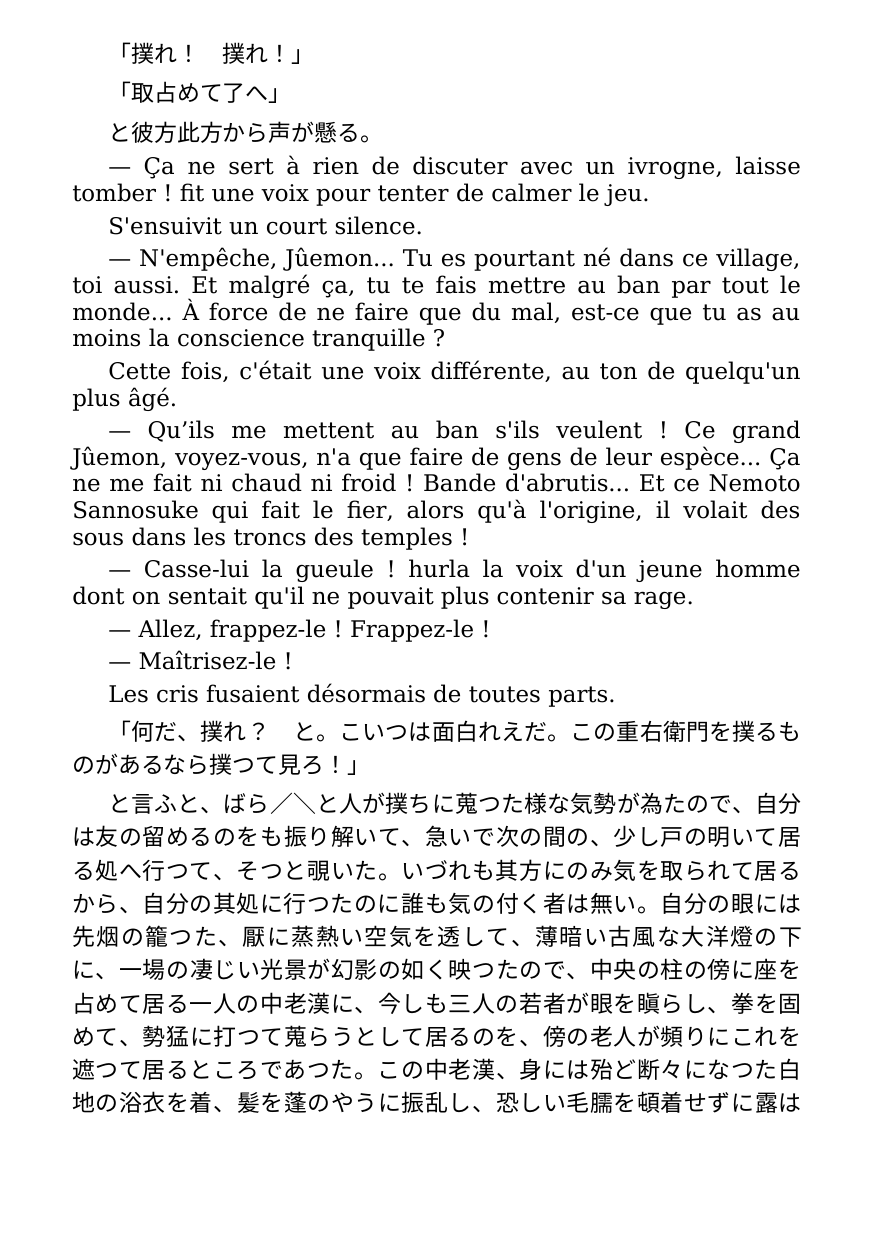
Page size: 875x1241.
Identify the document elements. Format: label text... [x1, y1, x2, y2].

text — Qu’ils me mettent au ban s'ils veulent ! Ce grand Jûemon, voyez-vous, n'a que faire de gens de leur espèce... Ça ne me fait ni chaud ni froid ! Bande d'abrutis... Et ce Nemoto Sannosuke qui fait le fier, alors qu'à l'origine, il volait des sous dans les troncs des temples ! [72, 417, 802, 551]
text と彼方此方から声が懸る。 [72, 114, 802, 148]
text — Allez, frappez-le ! Frappez-le ! [72, 616, 802, 642]
text — Casse-lui la gueule ! hurla la voix d'un jeune homme dont on sentait qu'il ne pouvait plus contenir sa rage. [72, 557, 802, 610]
text 「撲れ！ 撲れ！」 [72, 36, 802, 69]
text — Ça ne sert à rien de discuter avec un ivrogne, laisse tomber ! fit une voix pour tenter de calmer le jeu. [72, 153, 802, 207]
text と言ふと、ばら／＼と人が撲ちに蒐つた様な気勢が為たので、自分は友の留めるのをも振り解いて、急いで次の間の、少し戸の明いて居る処へ行つて、そつと覗いた。いづれも其方にのみ気を取られて居るから、自分の其処に行つたのに誰も気の付く者は無い。自分の眼には先烟の籠つた、厭に蒸熱い空気を透して、薄暗い古風な大洋燈の下に、一場の凄じい光景が幻影の如く映つたので、中央の柱の傍に座を占めて居る一人の中老漢に、今しも三人の若者が眼を瞋らし、拳を固めて、勢猛に打つて蒐らうとして居るのを、傍の老人が頻りにこれを遮つて居るところであつた。この中老漢、身には殆ど断々になつた白地の浴衣を着、髪を蓬のやうに振乱し、恐しい毛臑を頓着せずに露は [72, 786, 802, 1118]
text S'ensuivit un court silence. [72, 213, 802, 239]
text — Maîtrisez-le ! [72, 648, 802, 675]
text 「何だ、撲れ？ と。こいつは面白れえだ。この重右衛門を撲るものがあるなら撲つて見ろ！」 [72, 714, 802, 780]
text — N'empêche, Jûemon... Tu es pourtant né dans ce village, toi aussi. Et malgré ça, tu te fais mettre au ban par tout le monde... À force de ne faire que du mal, est-ce que tu as au moins la conscience tranquille ? [72, 245, 802, 352]
text Cette fois, c'était une voix différente, au ton de quelqu'un plus âgé. [72, 358, 802, 411]
text 「取占めて了へ」 [72, 75, 802, 108]
text Les cris fusaient désormais de toutes parts. [72, 681, 802, 708]
